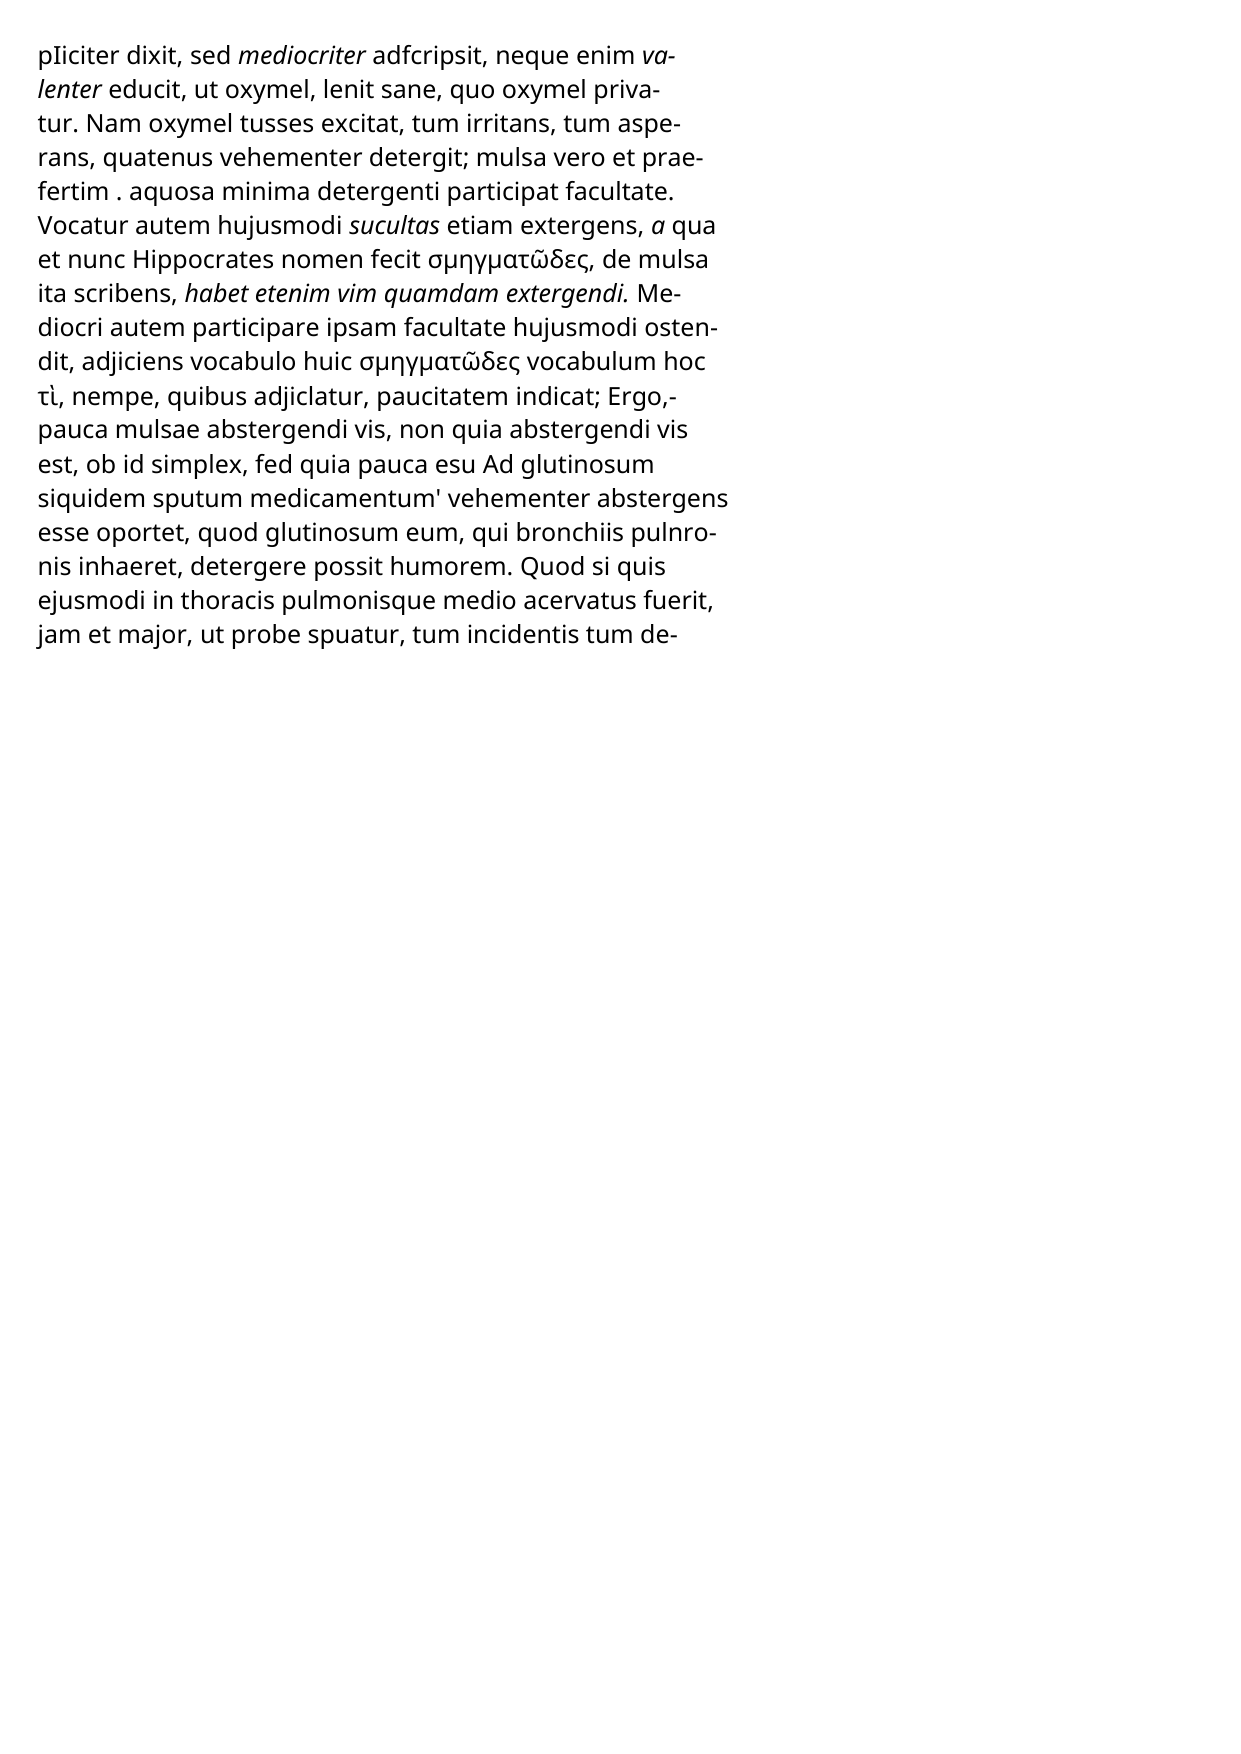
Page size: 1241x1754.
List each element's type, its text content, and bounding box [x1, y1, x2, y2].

text pIiciter dixit, sed mediocriter adfcripsit, neque enim va- lenter educit, ut oxymel, lenit sane, quo oxymel priva- tur. Nam oxymel tusses excitat, tum irritans, tum aspe- rans, quatenus vehementer detergit; mulsa vero et prae- fertim . aquosa minima detergenti participat facultate. Vocatur autem hujusmodi sucultas etiam extergens, a qua et nunc Hippocrates nomen fecit σμηγματῶδες, de mulsa ita scribens, habet etenim vim quamdam extergendi. Me- diocri autem participare ipsam facultate hujusmodi osten- dit, adjiciens vocabulo huic σμηγματῶδες vocabulum hoc τὶ, nempe, quibus adjiclatur, paucitatem indicat; Ergo,- pauca mulsae abstergendi vis, non quia abstergendi vis est, ob id simplex, fed quia pauca esu Ad glutinosum siquidem sputum medicamentum' vehementer abstergens esse oportet, quod glutinosum eum, qui bronchiis pulnro- nis inhaeret, detergere possit humorem. Quod si quis ejusmodi in thoracis pulmonisque medio acervatus fuerit, jam et major, ut probe spuatur, tum incidentis tum de- [37, 37, 1203, 651]
